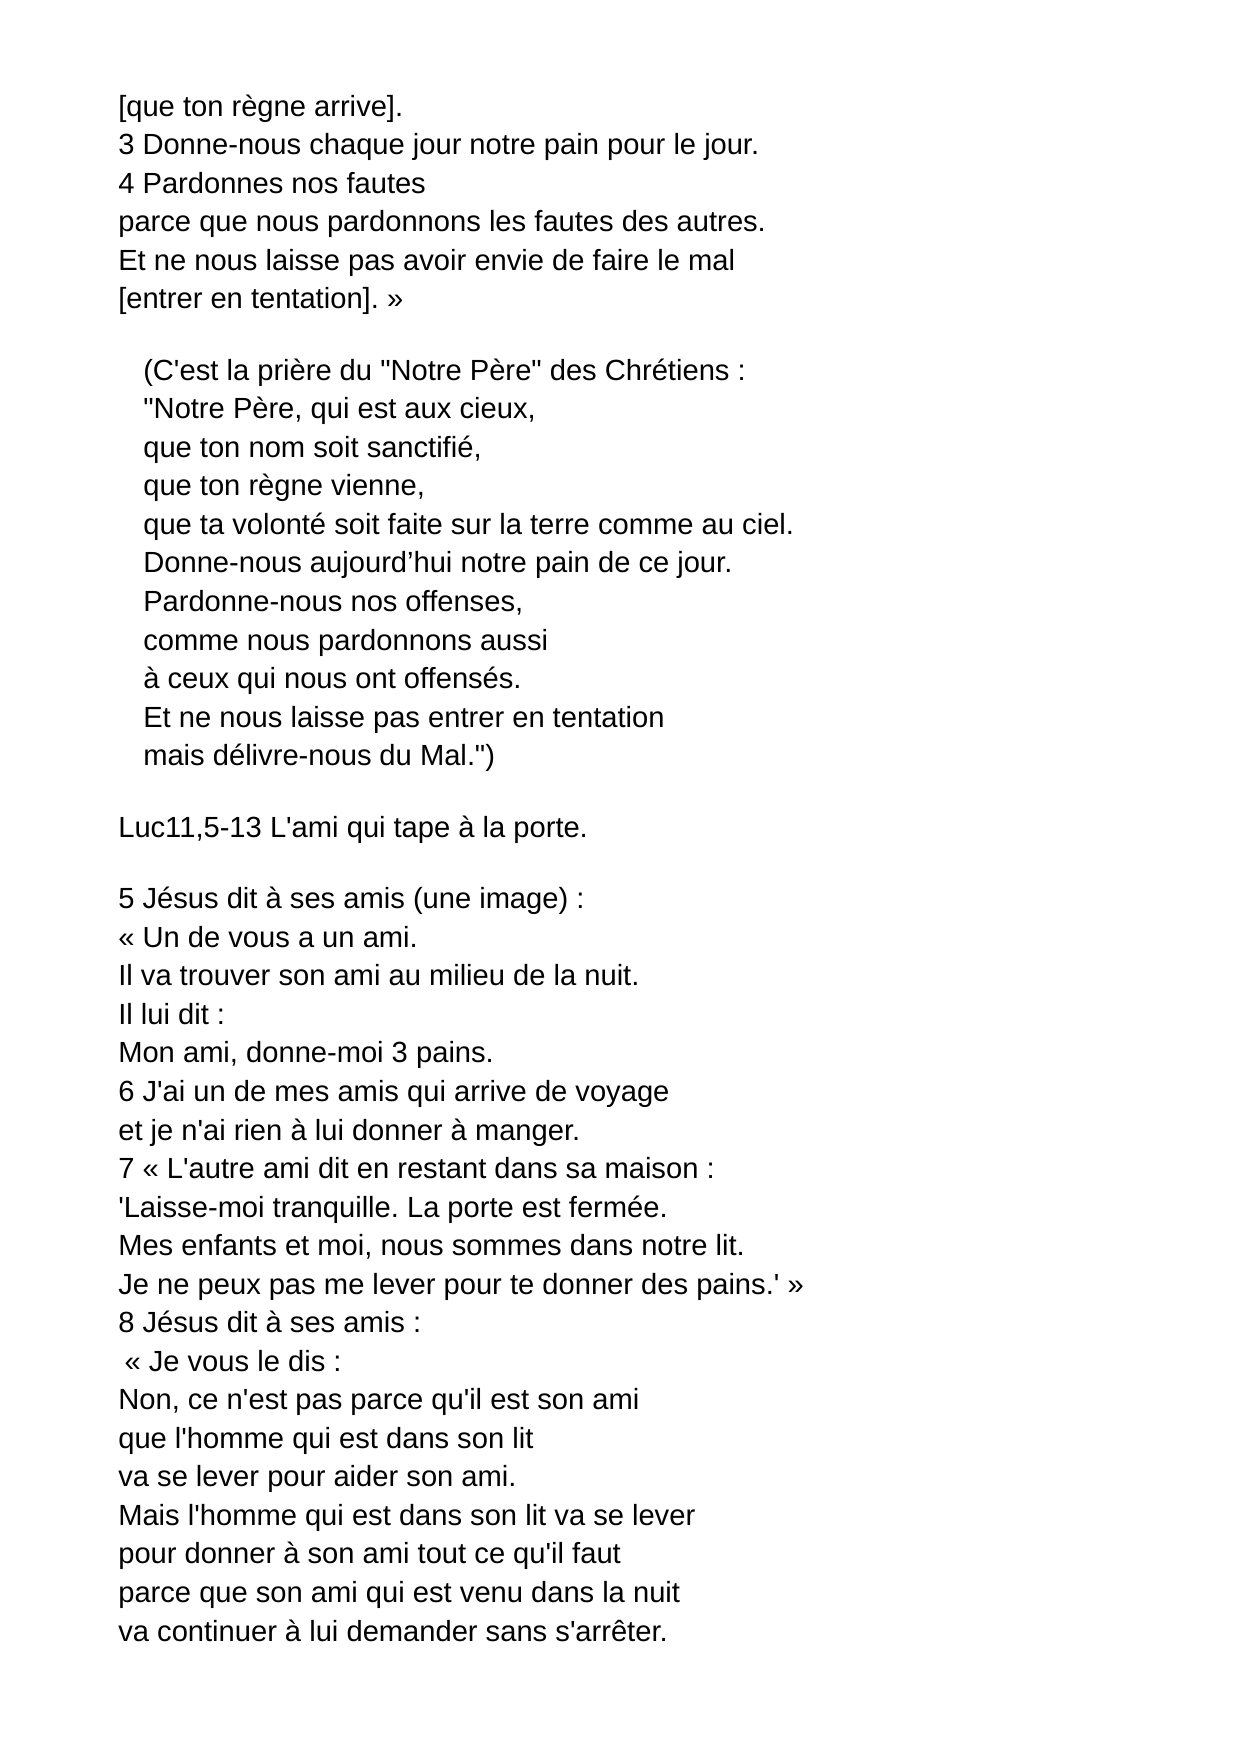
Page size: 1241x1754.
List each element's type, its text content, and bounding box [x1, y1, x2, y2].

text « Je vous le dis : [118, 1344, 1122, 1377]
text comme nous pardonnons aussi [118, 623, 1122, 656]
text (C'est la prière du "Notre Père" des Chrétiens : [118, 353, 1122, 386]
text [entrer en tentation]. » [118, 281, 1122, 315]
text « Un de vous a un ami. [118, 920, 1122, 953]
text Et ne nous laisse pas avoir envie de faire le mal [118, 243, 1122, 276]
text mais délivre-nous du Mal.") [118, 738, 1122, 772]
text Pardonne-nous nos offenses, [118, 584, 1122, 618]
text que l'homme qui est dans son lit [118, 1421, 1122, 1454]
text que ta volonté soit faite sur la terre comme au ciel. [118, 507, 1122, 541]
text Luc11,5-13 L'ami qui tape à la porte. [118, 810, 1122, 843]
text 7 « L'autre ami dit en restant dans sa maison : [118, 1151, 1122, 1185]
text Mais l'homme qui est dans son lit va se lever [118, 1498, 1122, 1532]
text Je ne peux pas me lever pour te donner des pains.' » [118, 1267, 1122, 1300]
text Il va trouver son ami au milieu de la nuit. [118, 958, 1122, 992]
text Donne-nous aujourd’hui notre pain de ce jour. [118, 546, 1122, 579]
text que ton nom soit sanctifié, [118, 430, 1122, 463]
text que ton règne vienne, [118, 468, 1122, 502]
text [que ton règne arrive]. [118, 88, 1122, 122]
text va se lever pour aider son ami. [118, 1459, 1122, 1493]
text 4 Pardonnes nos fautes [118, 166, 1122, 199]
text parce que son ami qui est venu dans la nuit [118, 1575, 1122, 1609]
text 5 Jésus dit à ses amis (une image) : [118, 881, 1122, 915]
text Et ne nous laisse pas entrer en tentation [118, 700, 1122, 733]
text 8 Jésus dit à ses amis : [118, 1305, 1122, 1339]
text 3 Donne-nous chaque jour notre pain pour le jour. [118, 127, 1122, 161]
text à ceux qui nous ont offensés. [118, 661, 1122, 695]
text parce que nous pardonnons les fautes des autres. [118, 204, 1122, 238]
text va continuer à lui demander sans s'arrêter. [118, 1614, 1122, 1647]
text "Notre Père, qui est aux cieux, [118, 391, 1122, 425]
text Mon ami, donne-moi 3 pains. [118, 1036, 1122, 1069]
text et je n'ai rien à lui donner à manger. [118, 1113, 1122, 1146]
text Non, ce n'est pas parce qu'il est son ami [118, 1382, 1122, 1416]
text pour donner à son ami tout ce qu'il faut [118, 1537, 1122, 1570]
text Mes enfants et moi, nous sommes dans notre lit. [118, 1228, 1122, 1262]
text Il lui dit : [118, 997, 1122, 1031]
text 'Laisse-moi tranquille. La porte est fermée. [118, 1190, 1122, 1223]
text 6 J'ai un de mes amis qui arrive de voyage [118, 1074, 1122, 1108]
